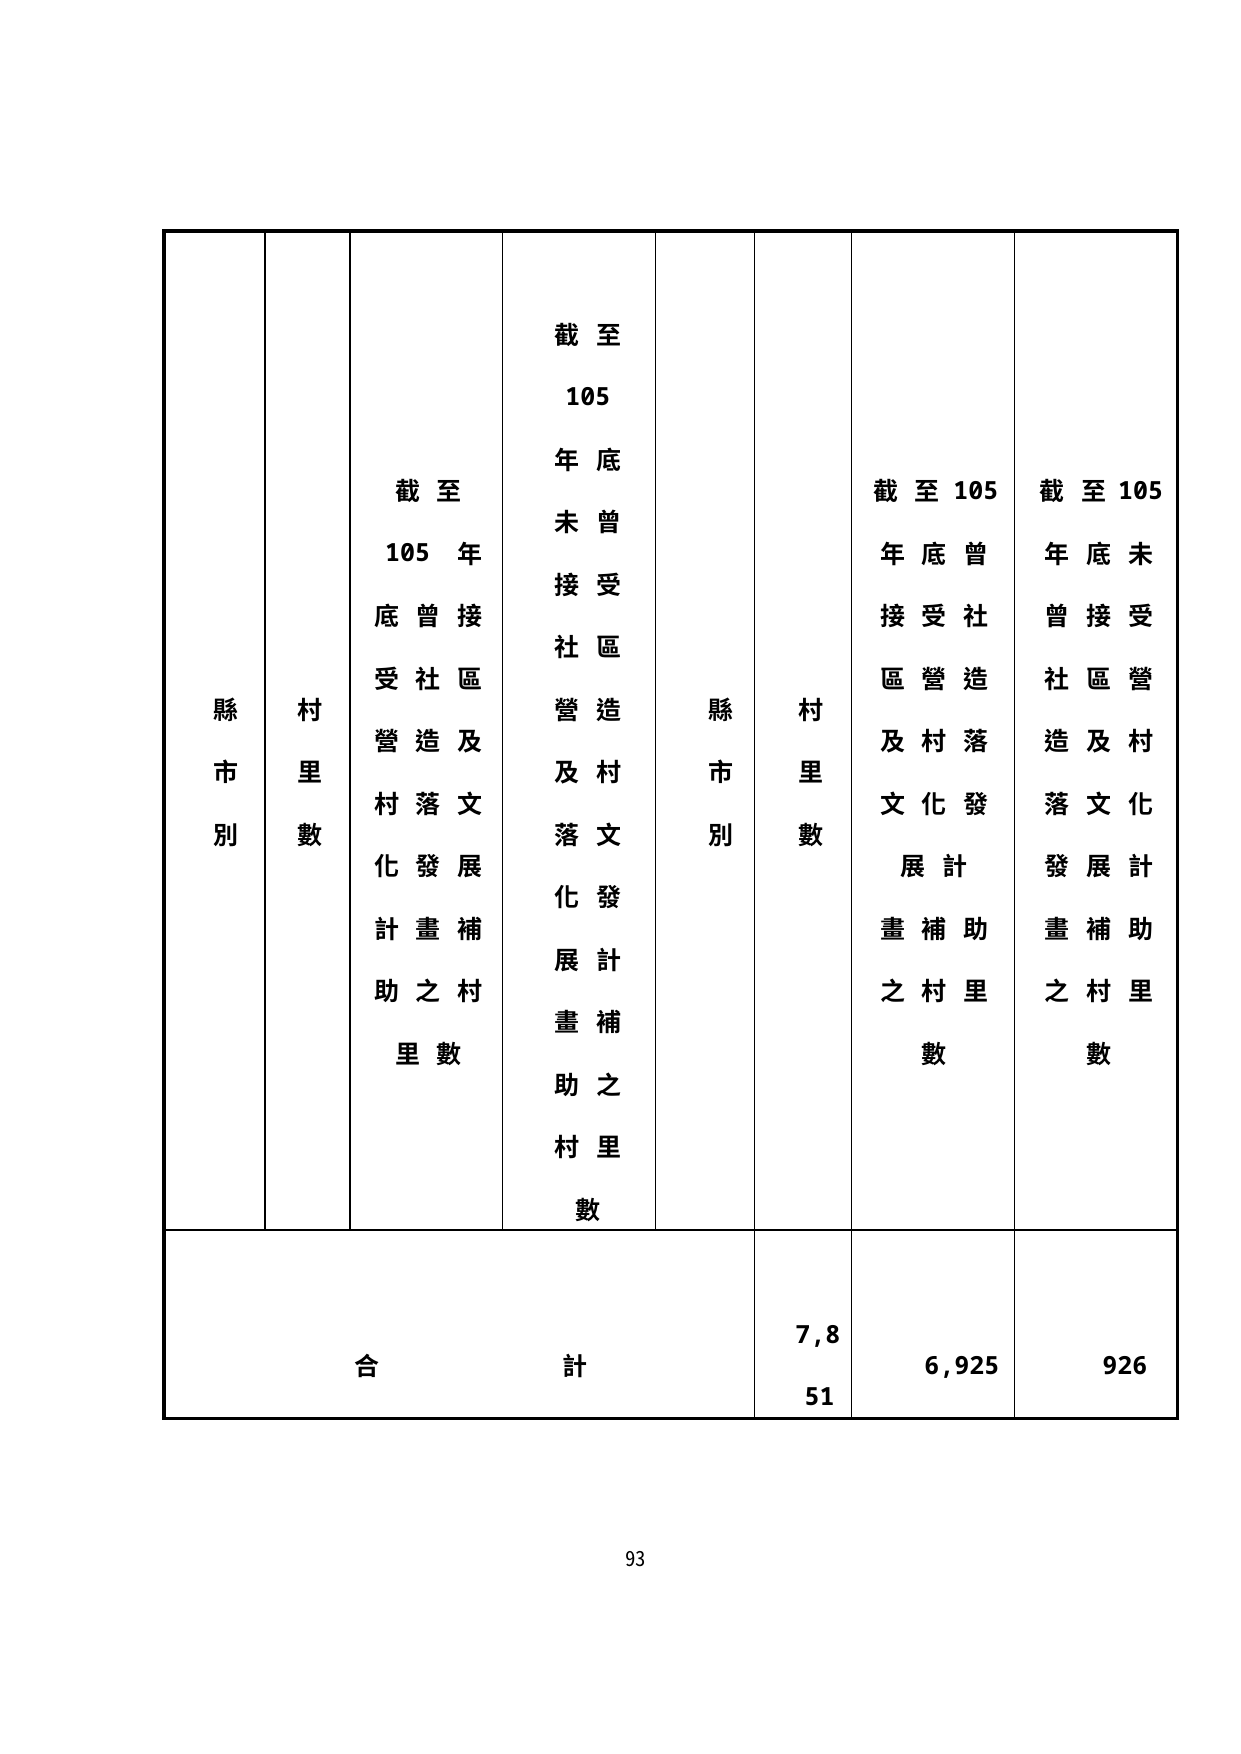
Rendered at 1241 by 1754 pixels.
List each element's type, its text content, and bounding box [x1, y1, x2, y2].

table_header 村里數 [755, 233, 851, 1229]
table_header 截至105年底曾接受社區營造及村落文化發展計畫補助之村里數 [351, 233, 502, 1229]
table_header 縣市別 [166, 233, 264, 1229]
table_cell 7,851 [755, 1231, 851, 1417]
table_header 村里數 [266, 233, 349, 1229]
table_header 縣市別 [656, 233, 754, 1229]
table_cell 合 計 [166, 1231, 754, 1417]
table_header 截至105年底未曾接受社區營造及村落文化發展計畫補助之村里數 [503, 233, 655, 1229]
table_header 截至105年底曾接受社區營造及村落文化發展計 畫補助之村里數 [852, 233, 1014, 1229]
table_cell 926 [1015, 1231, 1176, 1417]
table_cell 6,925 [852, 1231, 1014, 1417]
table_header 截至105年底未曾接受社區營造及村落文化發展計畫補助之村里數 [1015, 233, 1176, 1229]
